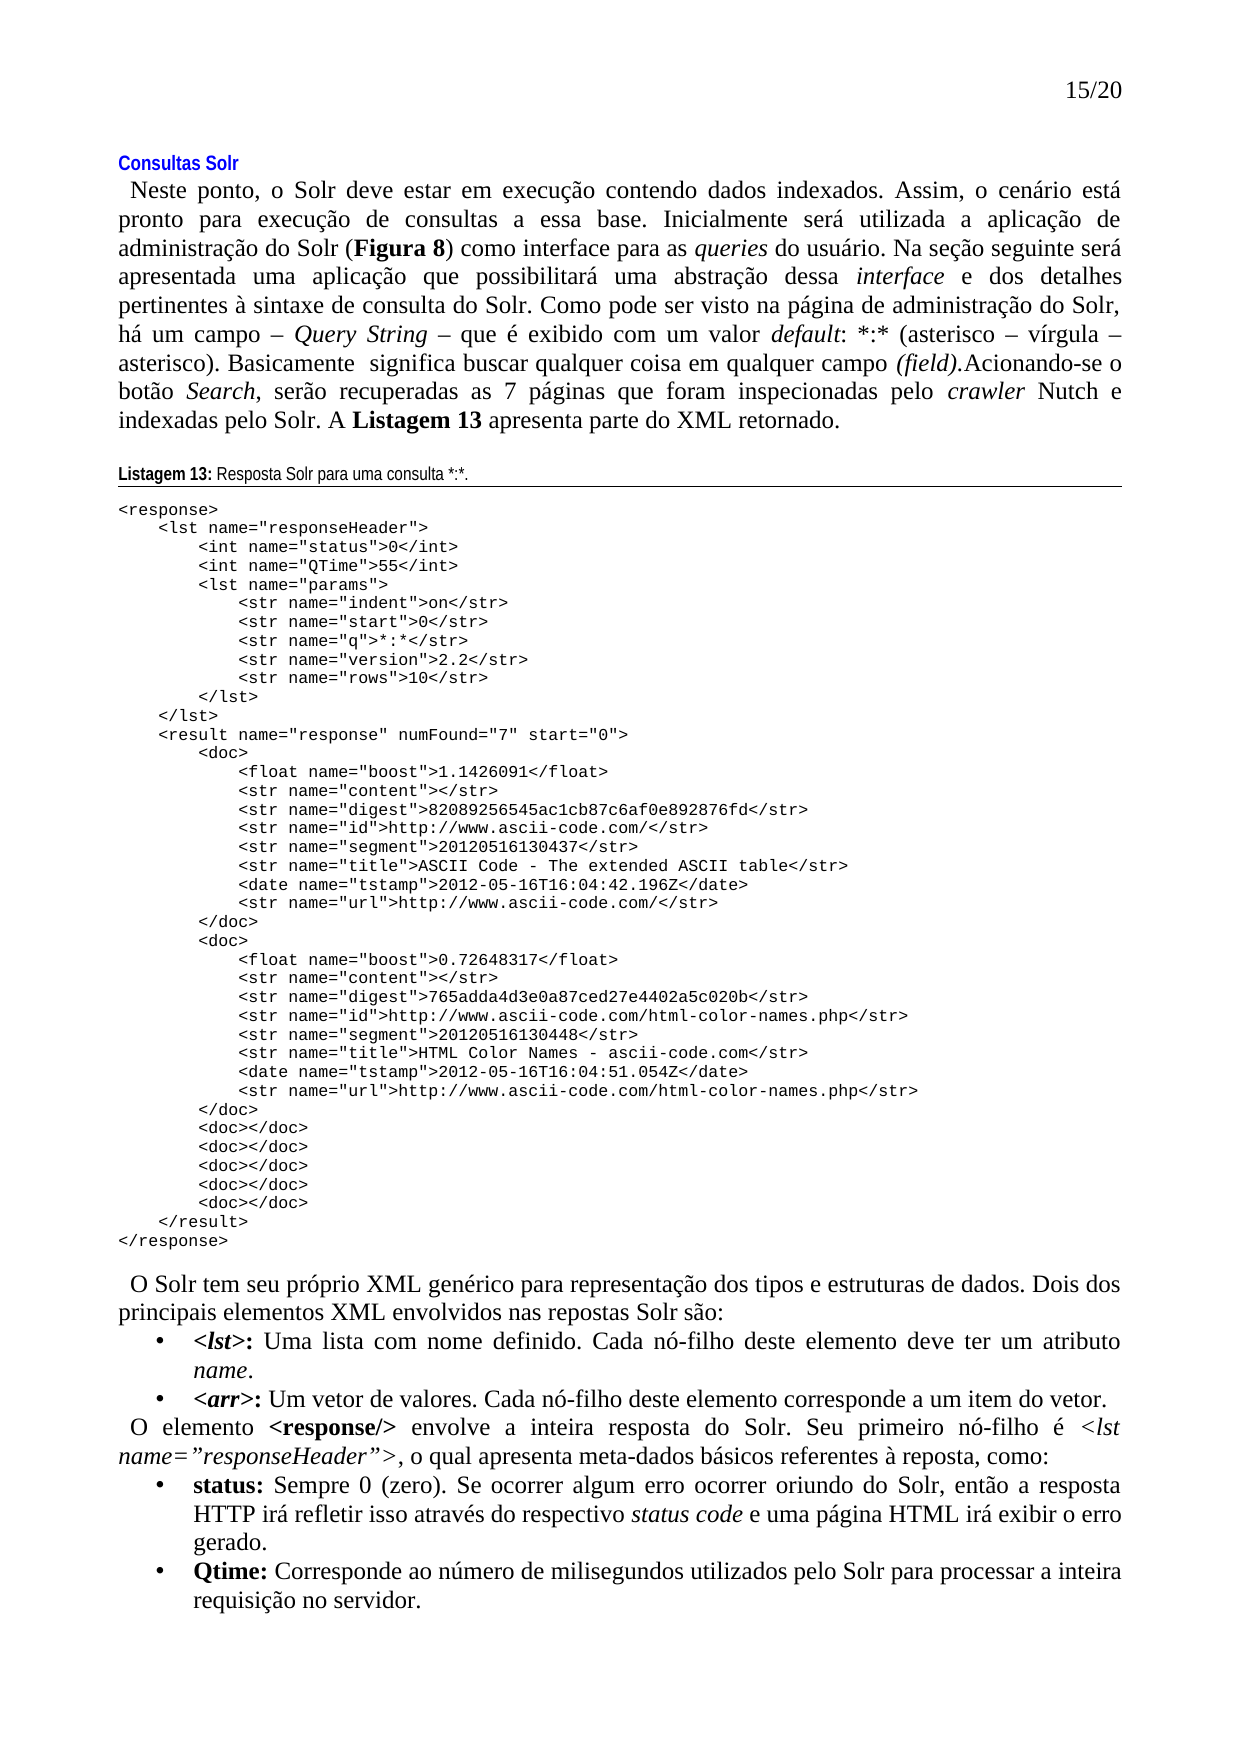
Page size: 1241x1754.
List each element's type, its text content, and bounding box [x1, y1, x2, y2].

list <str name="id">http://www.ascii-code.com/</str> [118, 819, 1122, 837]
list <str name="title">HTML Color Names - ascii-code.com</str> [118, 1044, 1122, 1062]
list <date name="tstamp">2012-05-16T16:04:42.196Z</date> [118, 875, 1122, 894]
list status: Sempre 0 (zero). Se ocorrer algum erro ocorrer oriundo do Solr, então a resposta HTTP irá refletir isso através do respectivo status code e uma página HTML irá exibir o erro gerado. [156, 1470, 1122, 1556]
list <response> [118, 500, 1122, 519]
list <lst name="responseHeader"> [118, 519, 1122, 537]
list <float name="boost">1.1426091</float> [118, 762, 1122, 781]
list </doc> [118, 1100, 1122, 1119]
list <str name="q">*:*</str> [118, 631, 1122, 650]
list <str name="indent">on</str> [118, 594, 1122, 612]
list <str name="content"></str> [118, 969, 1122, 987]
text O elemento <response/> envolve a inteira resposta do Solr. Seu primeiro nó-filho é <lst name=”responseHeader”>, o qual apresenta meta-dados básicos referentes à reposta, como: [118, 1412, 1122, 1470]
list <str name="id">http://www.ascii-code.com/html-color-names.php</str> [118, 1006, 1122, 1025]
list <str name="rows">10</str> [118, 669, 1122, 687]
list Listagem 13: Resposta Solr para uma consulta *:*. [118, 463, 1122, 486]
list <lst>: Uma lista com nome definido. Cada nó-filho deste elemento deve ter um atributo name. [156, 1326, 1122, 1384]
text Consultas Solr [118, 151, 1122, 175]
list <str name="segment">20120516130448</str> [118, 1025, 1122, 1044]
list </lst> [118, 706, 1122, 725]
list <str name="url">http://www.ascii-code.com/</str> [118, 894, 1122, 912]
list <arr>: Um vetor de valores. Cada nó-filho deste elemento corresponde a um item do vetor. [156, 1384, 1122, 1412]
list </response> [118, 1231, 1122, 1250]
list <doc></doc> [118, 1156, 1122, 1175]
list <int name="status">0</int> [118, 537, 1122, 556]
list <float name="boost">0.72648317</float> [118, 950, 1122, 969]
list <str name="digest">765adda4d3e0a87ced27e4402a5c020b</str> [118, 987, 1122, 1006]
list <doc> [118, 744, 1122, 762]
list <str name="segment">20120516130437</str> [118, 837, 1122, 856]
list <doc> [118, 931, 1122, 950]
list <str name="url">http://www.ascii-code.com/html-color-names.php</str> [118, 1081, 1122, 1100]
list <int name="QTime">55</int> [118, 556, 1122, 575]
list Qtime: Corresponde ao número de milisegundos utilizados pelo Solr para processar a inteira requisição no servidor. [156, 1556, 1122, 1614]
list <doc></doc> [118, 1194, 1122, 1212]
list <str name="content"></str> [118, 781, 1122, 800]
list <result name="response" numFound="7" start="0"> [118, 725, 1122, 744]
list <doc></doc> [118, 1137, 1122, 1156]
list </result> [118, 1212, 1122, 1231]
text O Solr tem seu próprio XML genérico para representação dos tipos e estruturas de dados. Dois dos principais elementos XML envolvidos nas repostas Solr são: [118, 1269, 1122, 1326]
list </doc> [118, 912, 1122, 931]
text Neste ponto, o Solr deve estar em execução contendo dados indexados. Assim, o cenário está pronto para execução de consultas a essa base. Inicialmente será utilizada a aplicação de administração do Solr (Figura 8) como interface para as queries do usuário. Na seção seguinte será apresentada uma aplicação que possibilitará uma abstração dessa interface e dos detalhes pertinentes à sintaxe de consulta do Solr. Como pode ser visto na página de administração do Solr, há um campo – Query String – que é exibido com um valor default: *:* (asterisco – vírgula – asterisco). Basicamente significa buscar qualquer coisa em qualquer campo (field).Acionando-se o botão Search, serão recuperadas as 7 páginas que foram inspecionadas pelo crawler Nutch e indexadas pelo Solr. A Listagem 13 apresenta parte do XML retornado. [118, 175, 1122, 434]
list </lst> [118, 687, 1122, 706]
list <date name="tstamp">2012-05-16T16:04:51.054Z</date> [118, 1062, 1122, 1081]
list <str name="digest">82089256545ac1cb87c6af0e892876fd</str> [118, 800, 1122, 819]
list <doc></doc> [118, 1175, 1122, 1194]
list <str name="title">ASCII Code - The extended ASCII table</str> [118, 856, 1122, 875]
list <lst name="params"> [118, 575, 1122, 594]
list <doc></doc> [118, 1119, 1122, 1137]
list <str name="version">2.2</str> [118, 650, 1122, 669]
list <str name="start">0</str> [118, 612, 1122, 631]
